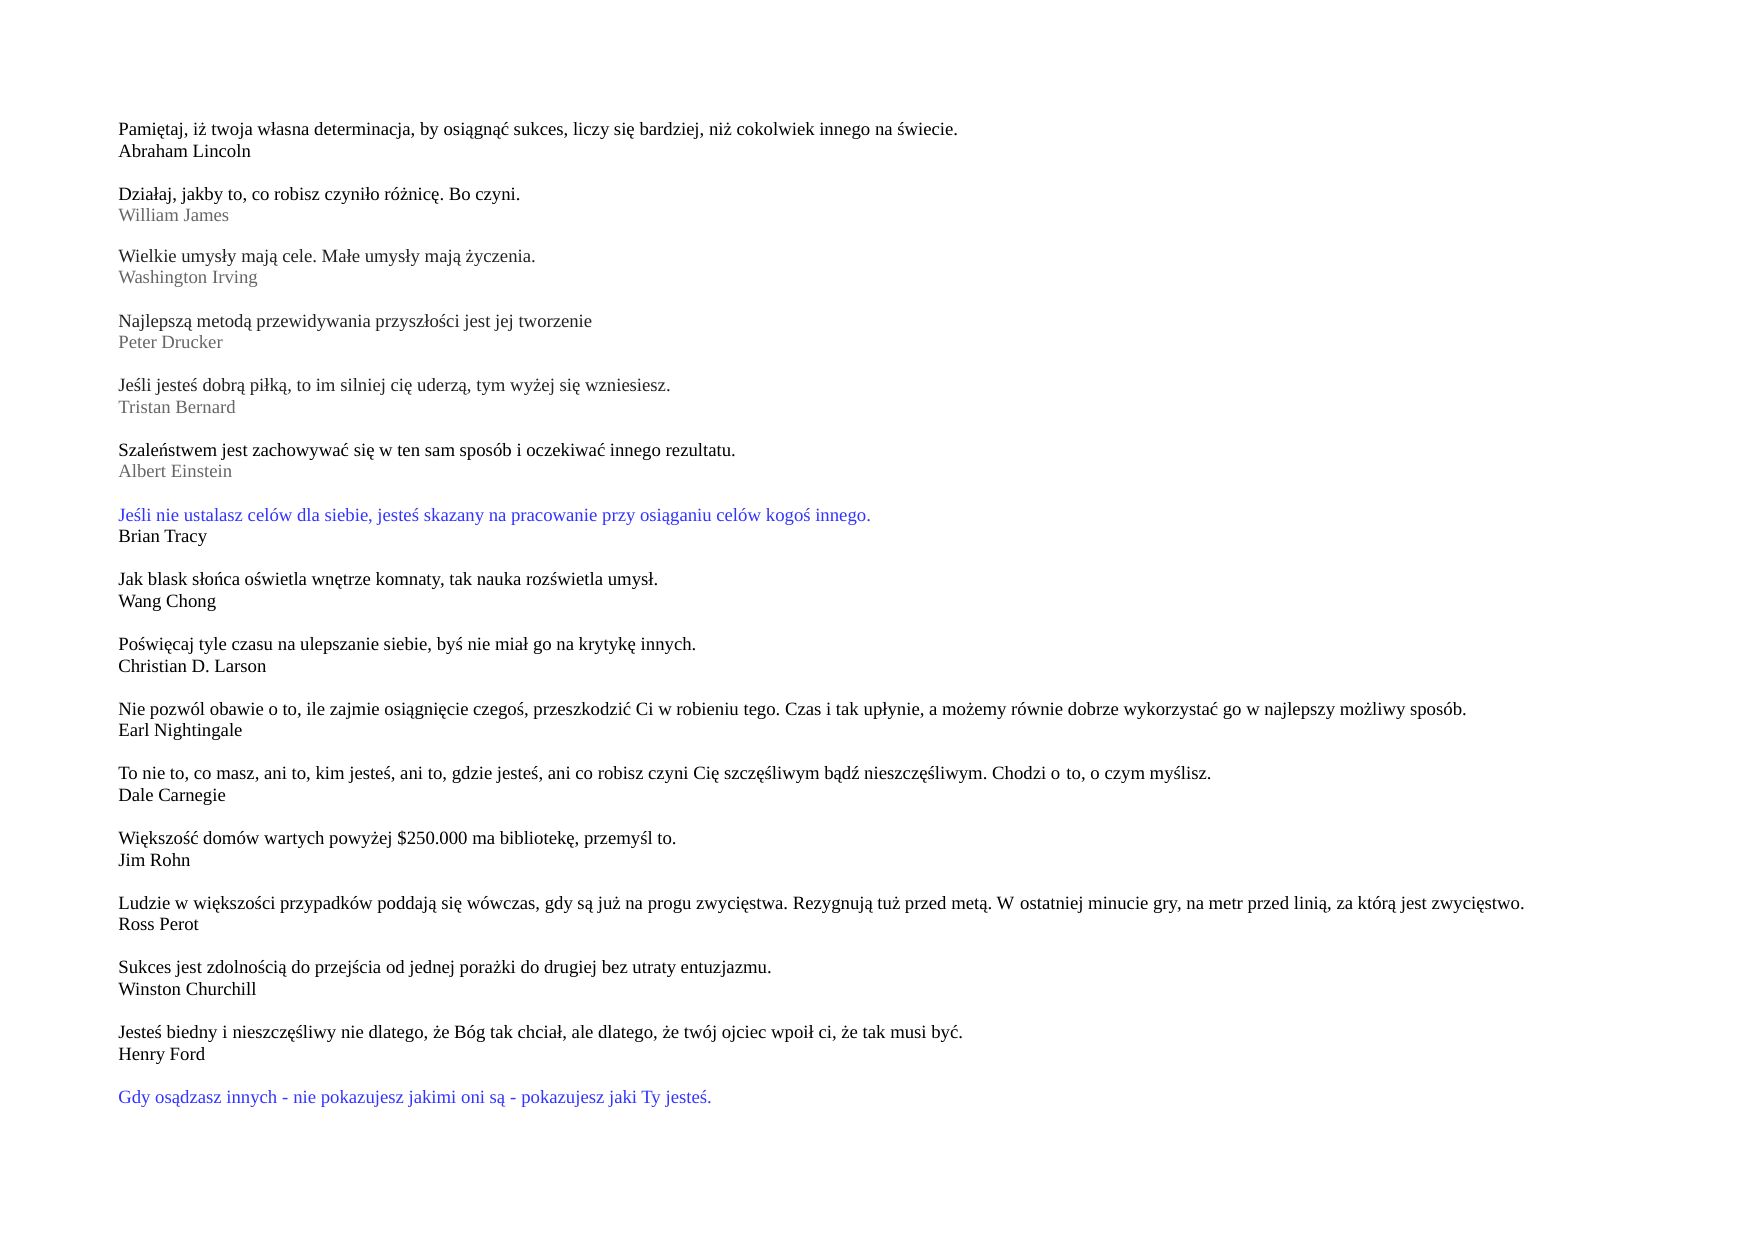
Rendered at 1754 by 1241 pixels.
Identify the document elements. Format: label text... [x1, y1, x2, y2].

text Henry Ford [118, 1043, 1636, 1064]
text Tristan Bernard [118, 396, 1636, 417]
text Szaleństwem jest zachowywać się w ten sam sposób i oczekiwać innego rezultatu. [118, 439, 1636, 460]
text Peter Drucker [118, 331, 1636, 353]
text Ludzie w większości przypadków poddają się wówczas, gdy są już na progu zwycięstwa. Rezygnują tuż przed metą. W ostatniej minucie gry, na metr przed linią, za którą jest zwycięstwo. [118, 892, 1636, 913]
text Jak blask słońca oświetla wnętrze komnaty, tak nauka rozświetla umysł. [118, 568, 1636, 590]
text Wielkie umysły mają cele. Małe umysły mają życzenia. [118, 245, 1636, 266]
text Dale Carnegie [118, 784, 1636, 805]
text Pamiętaj, iż twoja własna determinacja, by osiągnąć sukces, liczy się bardziej, niż cokolwiek innego na świecie. [118, 118, 1636, 140]
text Poświęcaj tyle czasu na ulepszanie siebie, byś nie miał go na krytykę innych. [118, 633, 1636, 654]
text Jeśli jesteś dobrą piłką, to im silniej cię uderzą, tym wyżej się wzniesiesz. [118, 374, 1636, 396]
text Nie pozwól obawie o to, ile zajmie osiągnięcie czegoś, przeszkodzić Ci w robieniu tego. Czas i tak upłynie, a możemy równie dobrze wykorzystać go w najlepszy możliwy sposób. [118, 698, 1636, 719]
text Jim Rohn [118, 848, 1636, 870]
text Jeśli nie ustalasz celów dla siebie, jesteś skazany na pracowanie przy osiąganiu celów kogoś innego. [118, 503, 1636, 525]
text Earl Nightingale [118, 719, 1636, 741]
text Jesteś biedny i nieszczęśliwy nie dlatego, że Bóg tak chciał, ale dlatego, że twój ojciec wpoił ci, że tak musi być. [118, 1021, 1636, 1043]
text Brian Tracy [118, 525, 1636, 547]
text Abraham Lincoln [118, 140, 1636, 161]
text Christian D. Larson [118, 654, 1636, 676]
text Działaj, jakby to, co robisz czyniło różnicę. Bo czyni. [118, 183, 1636, 204]
text William James [118, 204, 1636, 226]
text Washington Irving [118, 266, 1636, 288]
text Ross Perot [118, 913, 1636, 935]
text Najlepszą metodą przewidywania przyszłości jest jej tworzenie [118, 309, 1636, 331]
text Gdy osądzasz innych - nie pokazujesz jakimi oni są - pokazujesz jaki Ty jesteś. [118, 1086, 1636, 1107]
text Większość domów wartych powyżej $250.000 ma bibliotekę, przemyśl to. [118, 827, 1636, 848]
text Wang Chong [118, 590, 1636, 611]
text Winston Churchill [118, 978, 1636, 999]
text Albert Einstein [118, 460, 1636, 482]
text To nie to, co masz, ani to, kim jesteś, ani to, gdzie jesteś, ani co robisz czyni Cię szczęśliwym bądź nieszczęśliwym. Chodzi o to, o czym myślisz. [118, 762, 1636, 784]
text Sukces jest zdolnością do przejścia od jednej porażki do drugiej bez utraty entuzjazmu. [118, 956, 1636, 978]
